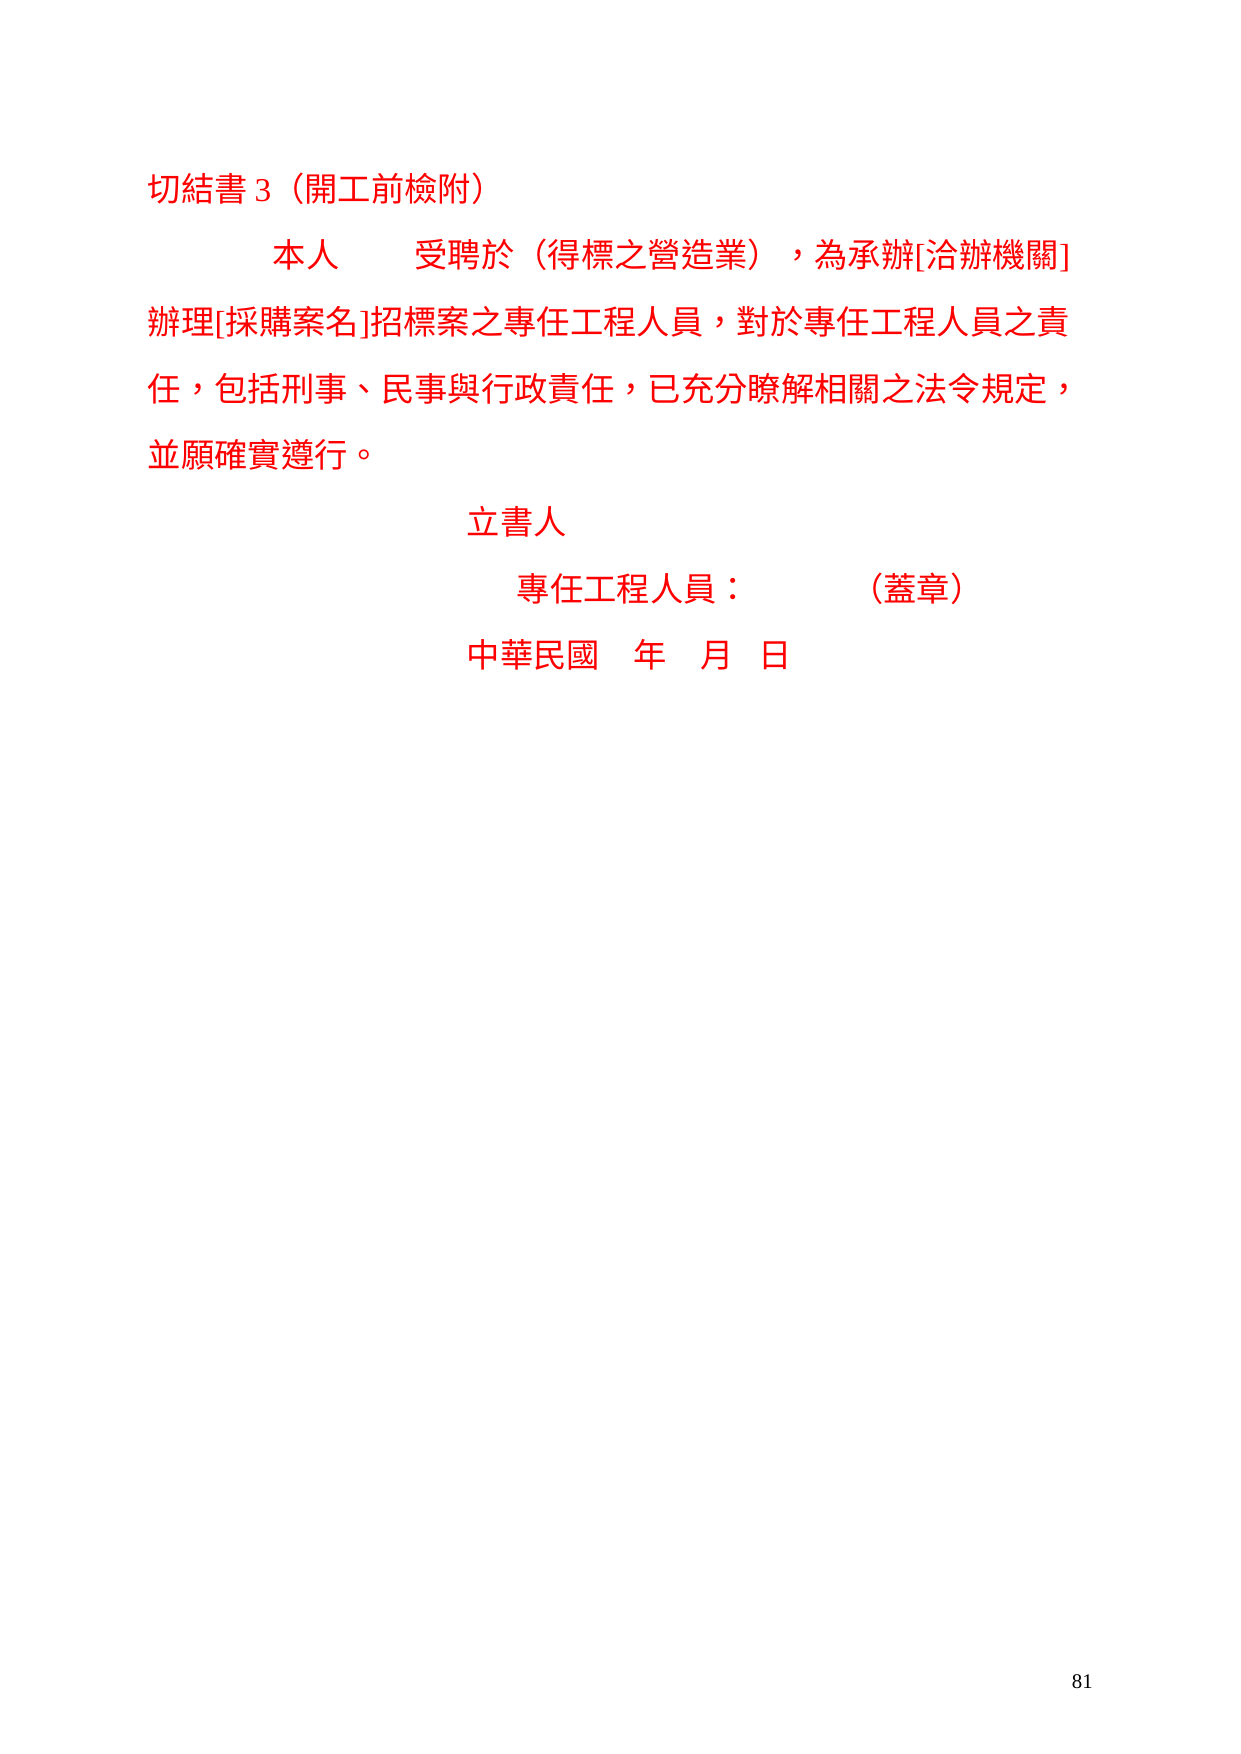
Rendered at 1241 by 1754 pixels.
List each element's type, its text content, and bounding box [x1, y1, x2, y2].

text 切結書3（開工前檢附） [148, 148, 1092, 214]
text 中華民國 年 月 日 [466, 614, 1092, 681]
text 立書人 [466, 481, 1092, 548]
text 專任工程人員： （蓋章） [466, 548, 1092, 614]
text 本人 受聘於（得標之營造業），為承辦[洽辦機關]辦理[採購案名]招標案之專任工程人員，對於專任工程人員之責任，包括刑事、民事與行政責任，已充分瞭解相關之法令規定，並願確實遵行。 [148, 214, 1092, 481]
